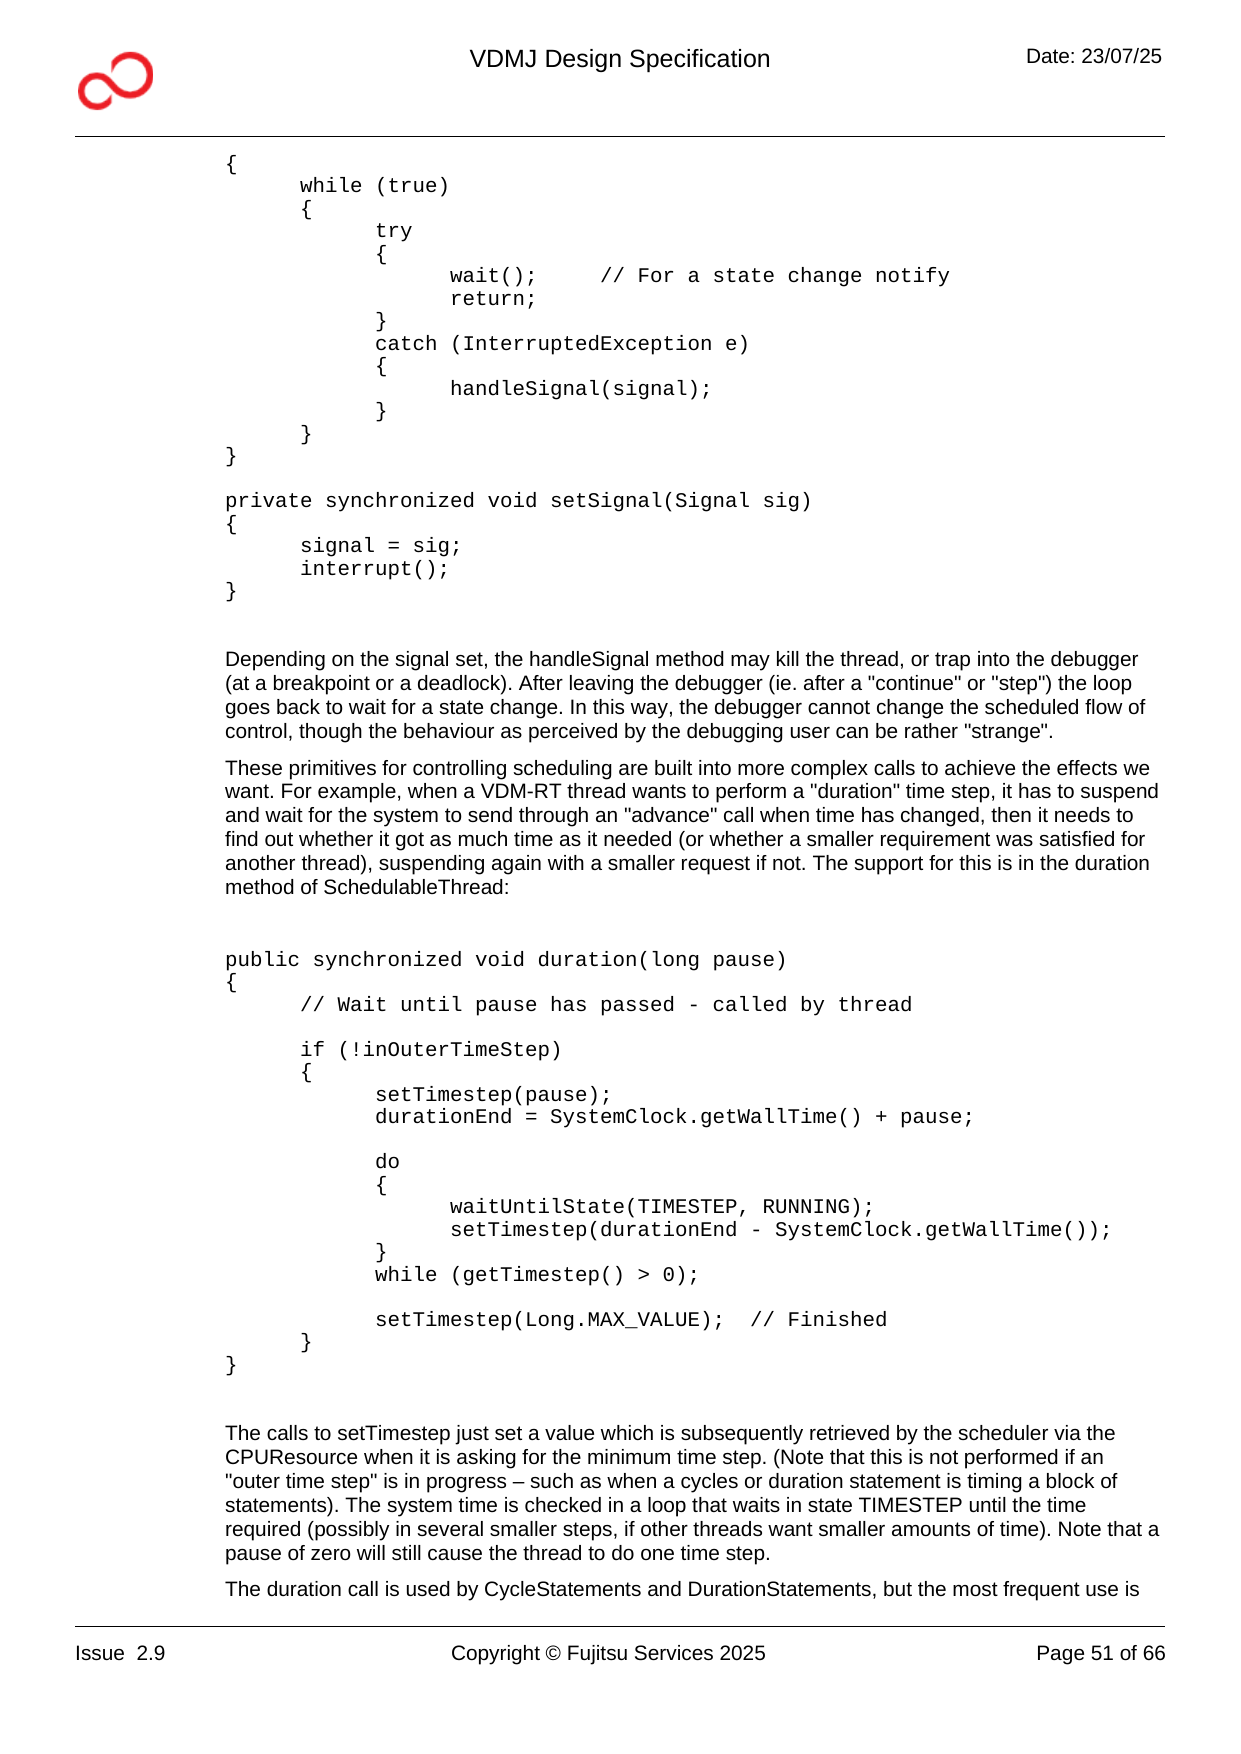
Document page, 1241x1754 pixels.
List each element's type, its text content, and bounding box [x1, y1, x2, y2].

text setTimestep(durationEnd - SystemClock.getWallTime()); [225, 1218, 1165, 1241]
text interrupt(); [225, 557, 1165, 580]
text catch (InterruptedException e) [225, 332, 1165, 355]
text wait(); // For a state change notify [225, 265, 1165, 287]
text handleSignal(signal); [225, 377, 1165, 400]
text The calls to setTimestep just set a value which is subsequently retrieved by the scheduler via the CPUResource when it is asking for the minimum time step. (Note that this is not performed if an "outer time step" is in progress – such as when a cycles or duration statement is timing a block of statements). The system time is checked in a loop that waits in state TIMESTEP until the time required (possibly in several smaller steps, if other threads want smaller amounts of time). Note that a pause of zero will still cause the thread to do one time step. [225, 1421, 1165, 1565]
text { [225, 197, 1165, 220]
text { [225, 1061, 1165, 1083]
text while (true) [225, 175, 1165, 197]
text waitUntilState(TIMESTEP, RUNNING); [225, 1196, 1165, 1218]
text return; [225, 287, 1165, 310]
text public synchronized void duration(long pause) [225, 948, 1165, 971]
text try [225, 220, 1165, 242]
text { [225, 355, 1165, 377]
text { [225, 971, 1165, 993]
text } [225, 422, 1165, 445]
text } [225, 580, 1165, 602]
text do [225, 1151, 1165, 1173]
text } [225, 400, 1165, 422]
text { [225, 152, 1165, 175]
text } [225, 1241, 1165, 1263]
text { [225, 1173, 1165, 1196]
text Depending on the signal set, the handleSignal method may kill the thread, or trap into the debugger (at a breakpoint or a deadlock). After leaving the debugger (ie. after a "continue" or "step") the loop goes back to wait for a state change. In this way, the debugger cannot change the scheduled flow of control, though the behaviour as perceived by the debugging user can be rather "strange". [225, 647, 1165, 743]
text { [225, 242, 1165, 265]
text } [225, 445, 1165, 467]
text signal = sig; [225, 535, 1165, 557]
text setTimestep(pause); [225, 1083, 1165, 1106]
text private synchronized void setSignal(Signal sig) [225, 490, 1165, 512]
text while (getTimestep() > 0); [225, 1263, 1165, 1286]
text } [225, 310, 1165, 332]
text These primitives for controlling scheduling are built into more complex calls to achieve the effects we want. For example, when a VDM-RT thread wants to perform a "duration" time step, it has to suspend and wait for the system to send through an "advance" call when time has changed, then it needs to find out whether it got as much time as it needed (or whether a smaller requirement was satisfied for another thread), suspending again with a smaller request if not. The support for this is in the duration method of SchedulableThread: [225, 756, 1165, 899]
text if (!inOuterTimeStep) [225, 1038, 1165, 1061]
text setTimestep(Long.MAX_VALUE); // Finished [225, 1308, 1165, 1331]
text { [225, 512, 1165, 535]
text durationEnd = SystemClock.getWallTime() + pause; [225, 1106, 1165, 1128]
text } [225, 1331, 1165, 1353]
picture [78, 44, 153, 120]
text } [225, 1353, 1165, 1376]
text // Wait until pause has passed - called by thread [225, 993, 1165, 1016]
text The duration call is used by CycleStatements and DurationStatements, but the most frequent use is [225, 1577, 1165, 1601]
